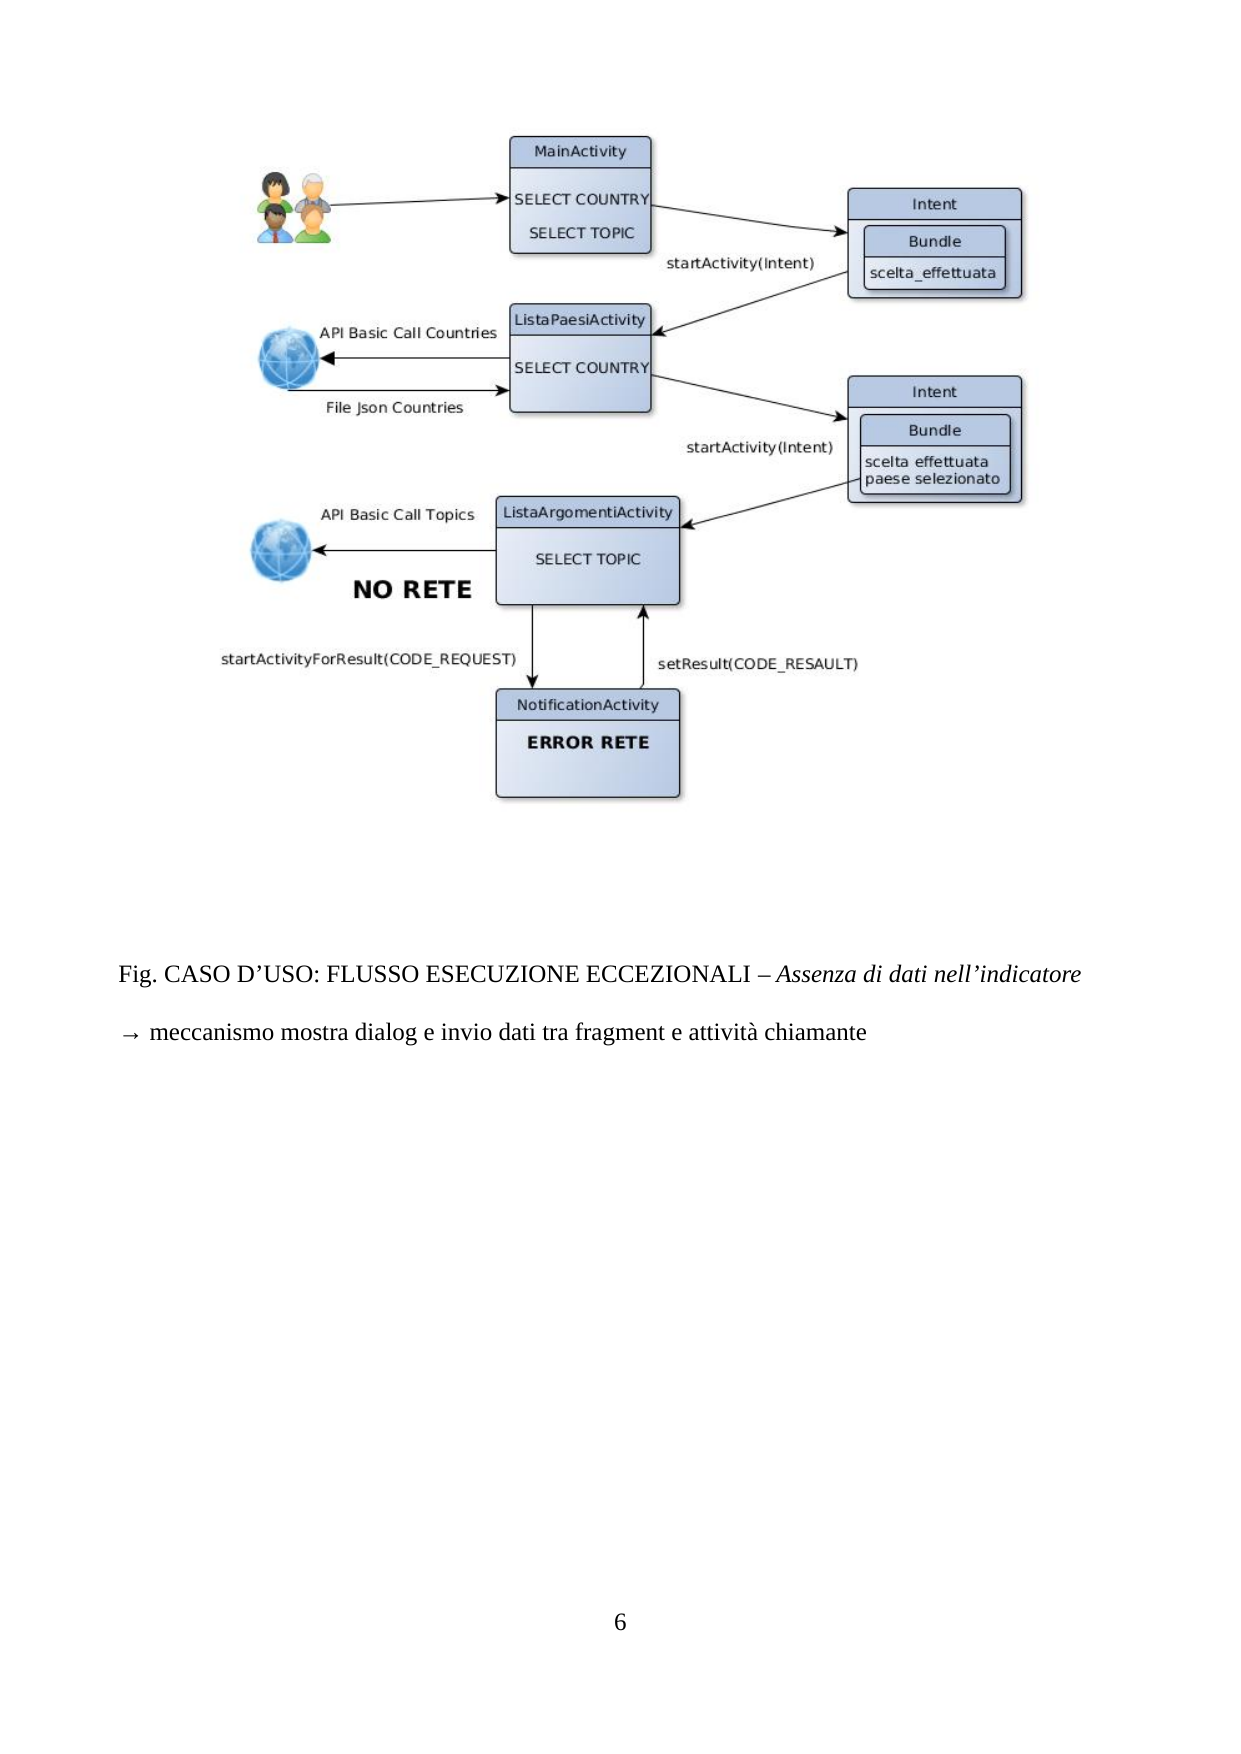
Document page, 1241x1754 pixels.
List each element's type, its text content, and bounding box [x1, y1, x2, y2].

text → meccanismo mostra dialog e invio dati tra fragment e attività chiamante [118, 1017, 1122, 1045]
picture [200, 118, 1041, 816]
text Fig. CASO D’USO: FLUSSO ESECUZIONE ECCEZIONALI – Assenza di dati nell’indicatore [118, 959, 1122, 988]
